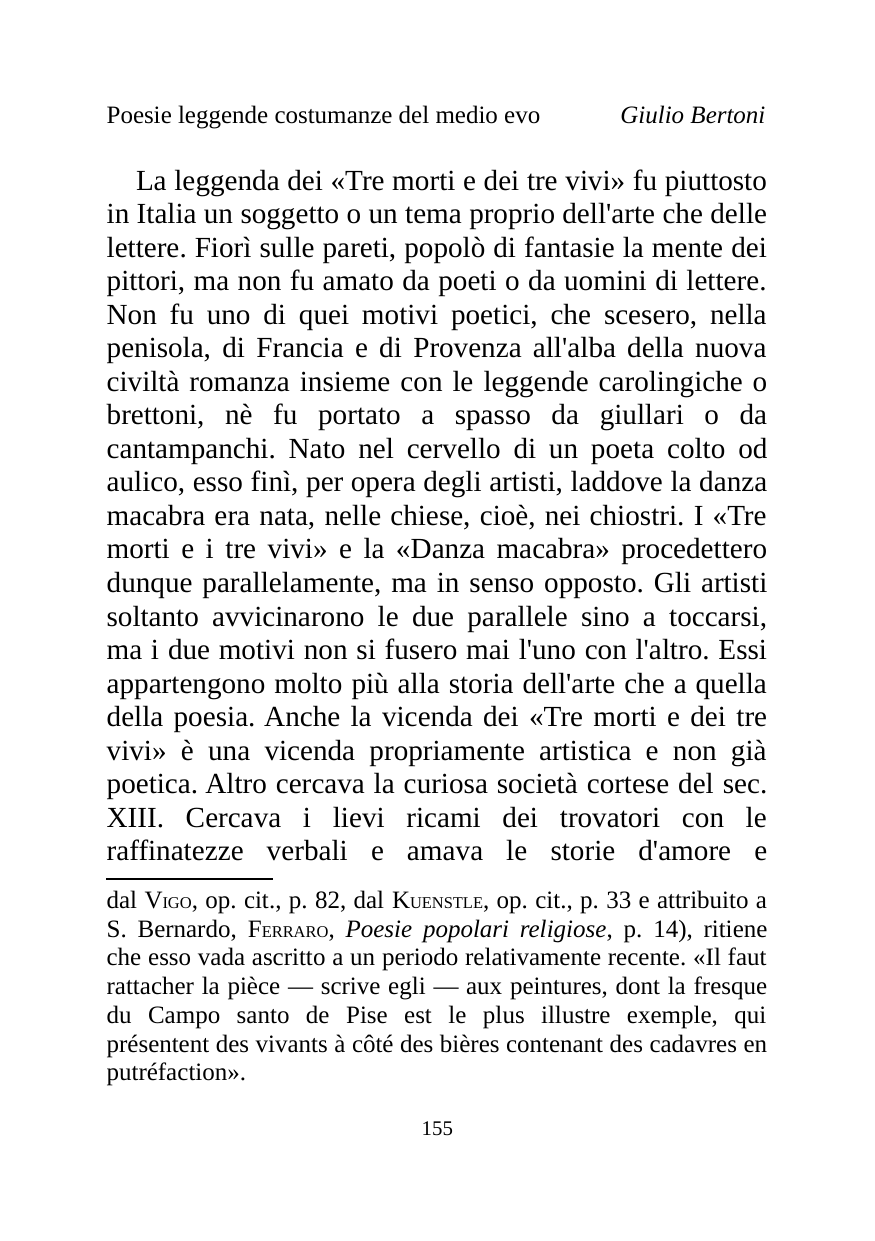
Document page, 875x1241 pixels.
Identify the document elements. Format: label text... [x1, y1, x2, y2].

text dal Vigo, op. cit., p. 82, dal Kuenstle, op. cit., p. 33 e attribuito a S. Bernardo, Ferraro, Poesie popolari religiose, p. 14), ritiene che esso vada ascritto a un periodo relativamente recente. «Il faut rattacher la pièce — scrive egli — aux peintures, dont la fresque du Campo santo de Pise est le plus illustre exemple, qui présentent des vivants à côté des bières contenant des cadavres en putréfaction». [106, 885, 768, 1086]
text La leggenda dei «Tre morti e dei tre vivi» fu piuttosto in Italia un soggetto o un tema proprio dell'arte che delle lettere. Fiorì sulle pareti, popolò di fantasie la mente dei pittori, ma non fu amato da poeti o da uomini di lettere. Non fu uno di quei motivi poetici, che scesero, nella penisola, di Francia e di Provenza all'alba della nuova civiltà romanza insieme con le leggende carolingiche o brettoni, nè fu portato a spasso da giullari o da cantampanchi. Nato nel cervello di un poeta colto od aulico, esso finì, per opera degli artisti, laddove la danza macabra era nata, nelle chiese, cioè, nei chiostri. I «Tre morti e i tre vivi» e la «Danza macabra» procedettero dunque parallelamente, ma in senso opposto. Gli artisti soltanto avvicinarono le due parallele sino a toccarsi, ma i due motivi non si fusero mai l'uno con l'altro. Essi appartengono molto più alla storia dell'arte che a quella della poesia. Anche la vicenda dei «Tre morti e dei tre vivi» è una vicenda propriamente artistica e non già poetica. Altro cercava la curiosa società cortese del sec. XIII. Cercava i lievi ricami dei trovatori con le raffinatezze verbali e amava le storie d'amore e [106, 163, 768, 867]
